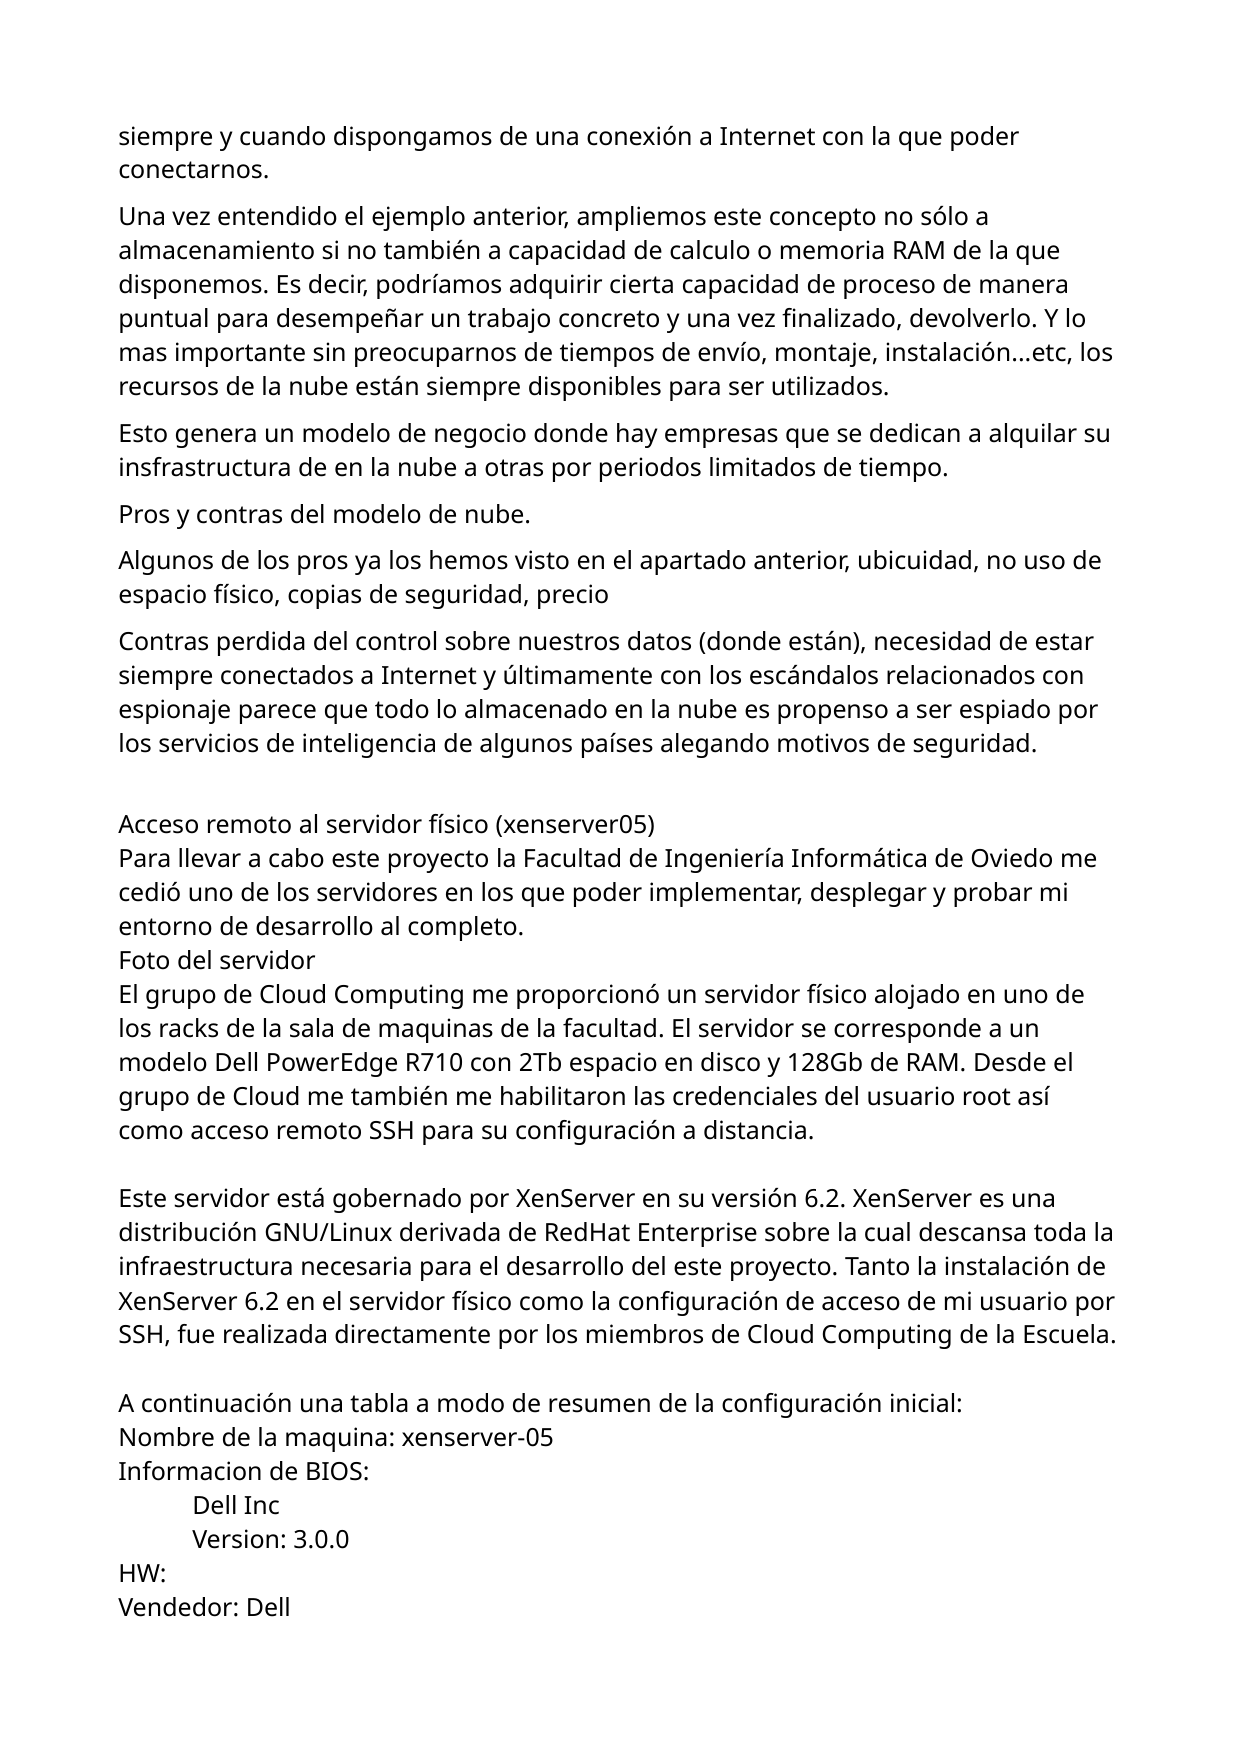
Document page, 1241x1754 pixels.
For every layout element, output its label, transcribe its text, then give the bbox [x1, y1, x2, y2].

text Algunos de los pros ya los hemos visto en el apartado anterior, ubicuidad, no uso de espacio físico, copias de seguridad, precio [118, 543, 1122, 611]
text Informacion de BIOS: [118, 1453, 1122, 1487]
text Vendedor: Dell [118, 1590, 1122, 1624]
text A continuación una tabla a modo de resumen de la configuración inicial: [118, 1385, 1122, 1419]
text Esto genera un modelo de negocio donde hay empresas que se dedican a alquilar su insfrastructura de en la nube a otras por periodos limitados de tiempo. [118, 416, 1122, 484]
text Acceso remoto al servidor físico (xenserver05) [118, 806, 1122, 840]
text Pros y contras del modelo de nube. [118, 496, 1122, 530]
text Este servidor está gobernado por XenServer en su versión 6.2. XenServer es una distribución GNU/Linux derivada de RedHat Enterprise sobre la cual descansa toda la infraestructura necesaria para el desarrollo del este proyecto. Tanto la instalación de XenServer 6.2 en el servidor físico como la configuración de acceso de mi usuario por SSH, fue realizada directamente por los miembros de Cloud Computing de la Escuela. [118, 1181, 1122, 1351]
text Foto del servidor [118, 942, 1122, 977]
text HW: [118, 1556, 1122, 1590]
text Contras perdida del control sobre nuestros datos (donde están), necesidad de estar siempre conectados a Internet y últimamente con los escándalos relacionados con espionaje parece que todo lo almacenado en la nube es propenso a ser espiado por los servicios de inteligencia de algunos países alegando motivos de seguridad. [118, 623, 1122, 760]
text Version: 3.0.0 [118, 1522, 1122, 1556]
text Dell Inc [118, 1487, 1122, 1522]
text Para llevar a cabo este proyecto la Facultad de Ingeniería Informática de Oviedo me cedió uno de los servidores en los que poder implementar, desplegar y probar mi entorno de desarrollo al completo. [118, 840, 1122, 942]
text El grupo de Cloud Computing me proporcionó un servidor físico alojado en uno de los racks de la sala de maquinas de la facultad. El servidor se corresponde a un modelo Dell PowerEdge R710 con 2Tb espacio en disco y 128Gb de RAM. Desde el grupo de Cloud me también me habilitaron las credenciales del usuario root así como acceso remoto SSH para su configuración a distancia. [118, 977, 1122, 1147]
text Una vez entendido el ejemplo anterior, ampliemos este concepto no sólo a almacenamiento si no también a capacidad de calculo o memoria RAM de la que disponemos. Es decir, podríamos adquirir cierta capacidad de proceso de manera puntual para desempeñar un trabajo concreto y una vez finalizado, devolverlo. Y lo mas importante sin preocuparnos de tiempos de envío, montaje, instalación...etc, los recursos de la nube están siempre disponibles para ser utilizados. [118, 199, 1122, 403]
text Nombre de la maquina: xenserver-05 [118, 1419, 1122, 1453]
text siempre y cuando dispongamos de una conexión a Internet con la que poder conectarnos. [118, 118, 1122, 186]
